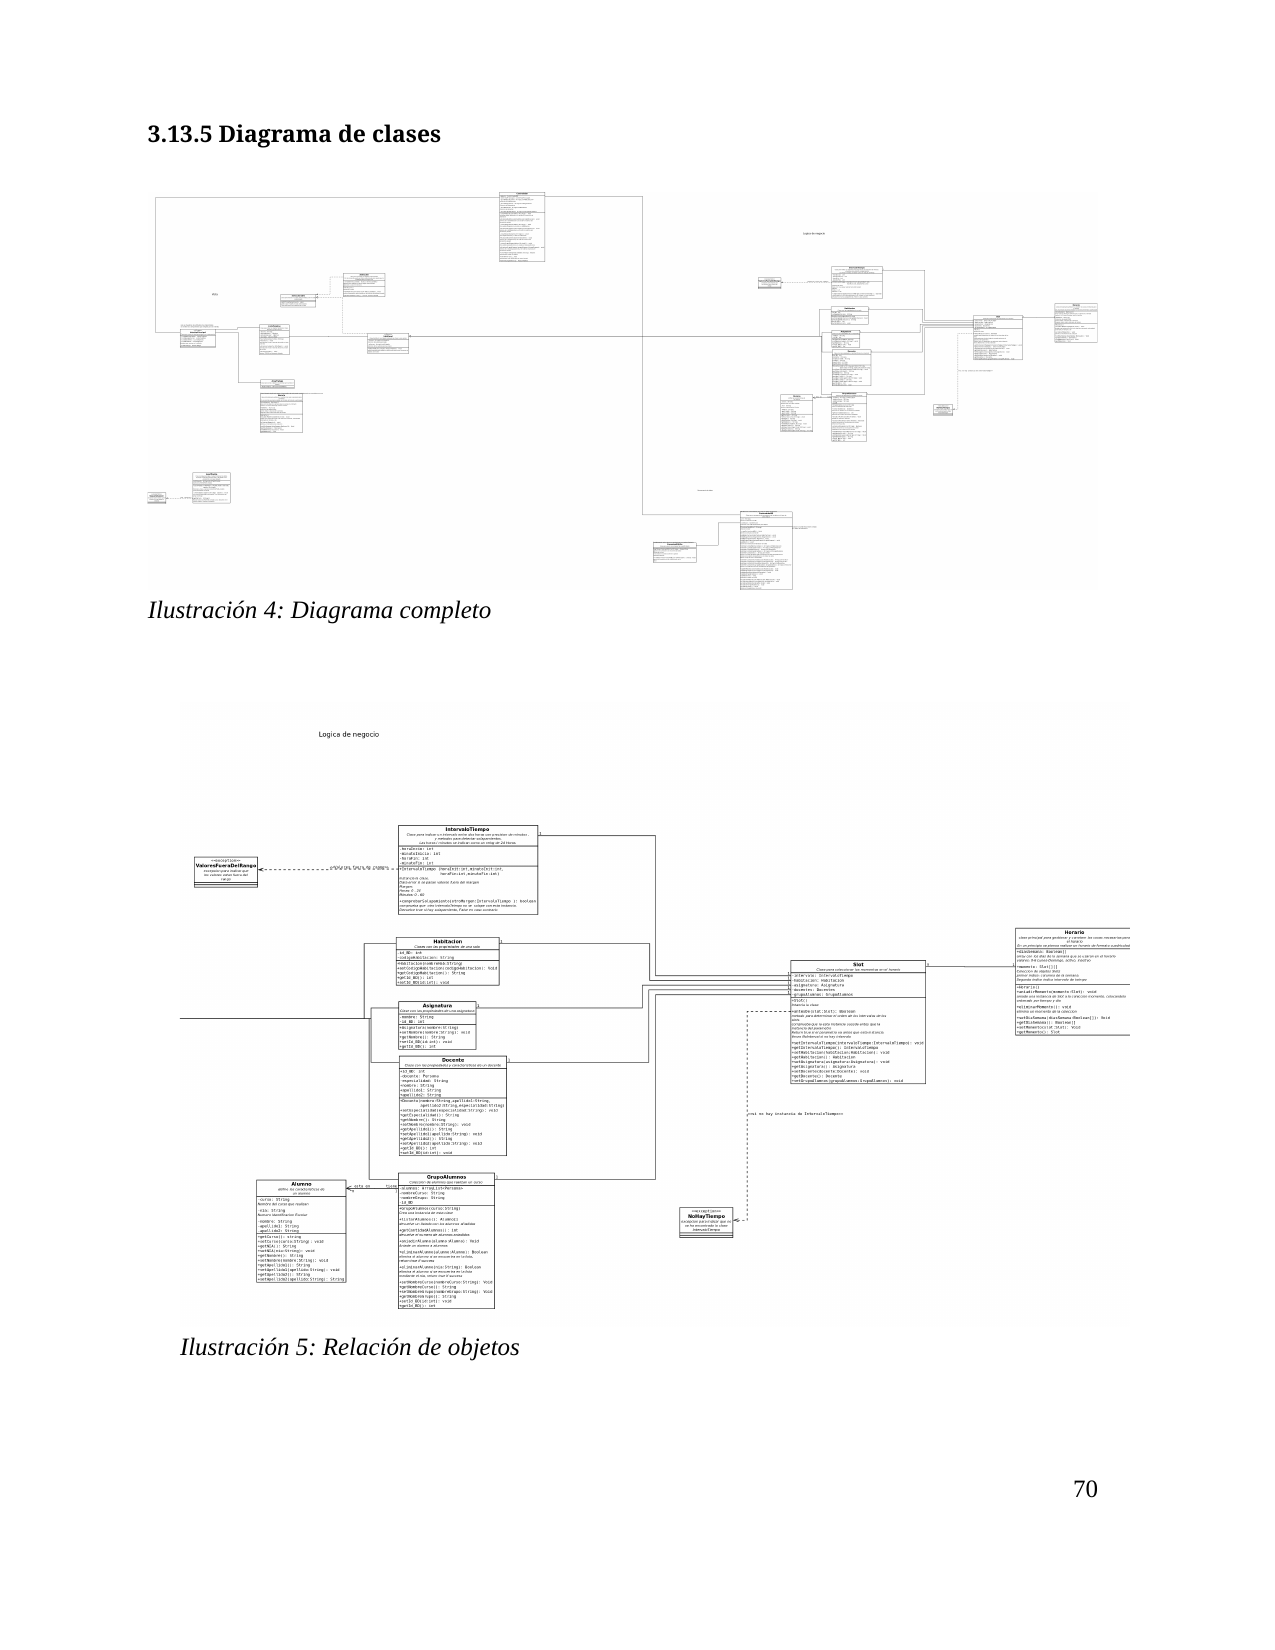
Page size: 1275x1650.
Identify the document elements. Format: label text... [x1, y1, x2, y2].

picture [147, 192, 1098, 590]
picture [179, 702, 1130, 1327]
text 3.13.5 Diagrama de clases [148, 118, 1098, 149]
text Ilustración 4: Diagrama completo [148, 590, 1186, 623]
text Ilustración 5: Relación de objetos [180, 1327, 1130, 1361]
